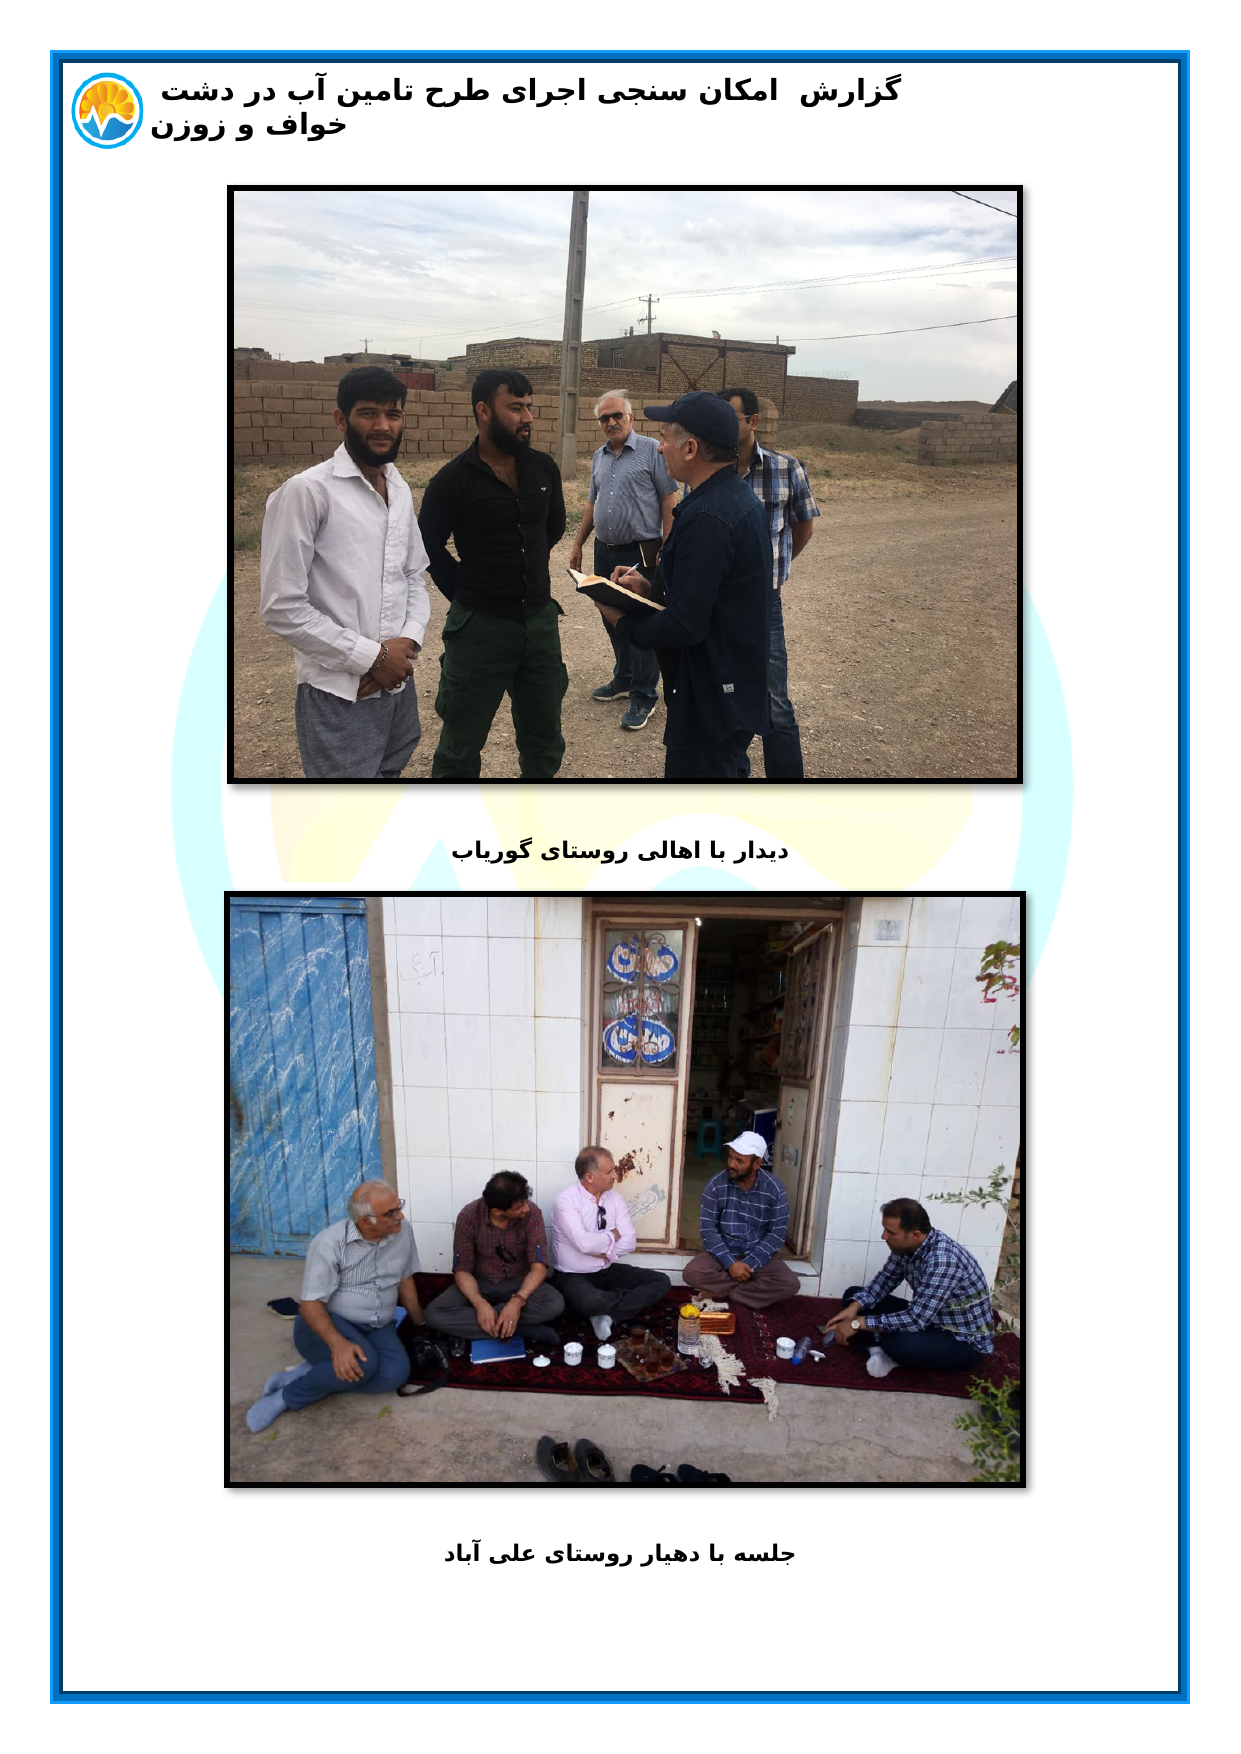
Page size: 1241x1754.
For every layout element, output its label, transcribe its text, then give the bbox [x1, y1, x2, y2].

picture [230, 897, 1020, 1482]
picture [234, 191, 1017, 778]
picture [66, 64, 150, 154]
text جلسه با دهیار روستای علی آباد [150, 1482, 1090, 1567]
text دیدار با اهالی روستای گوریاب [150, 778, 1090, 864]
